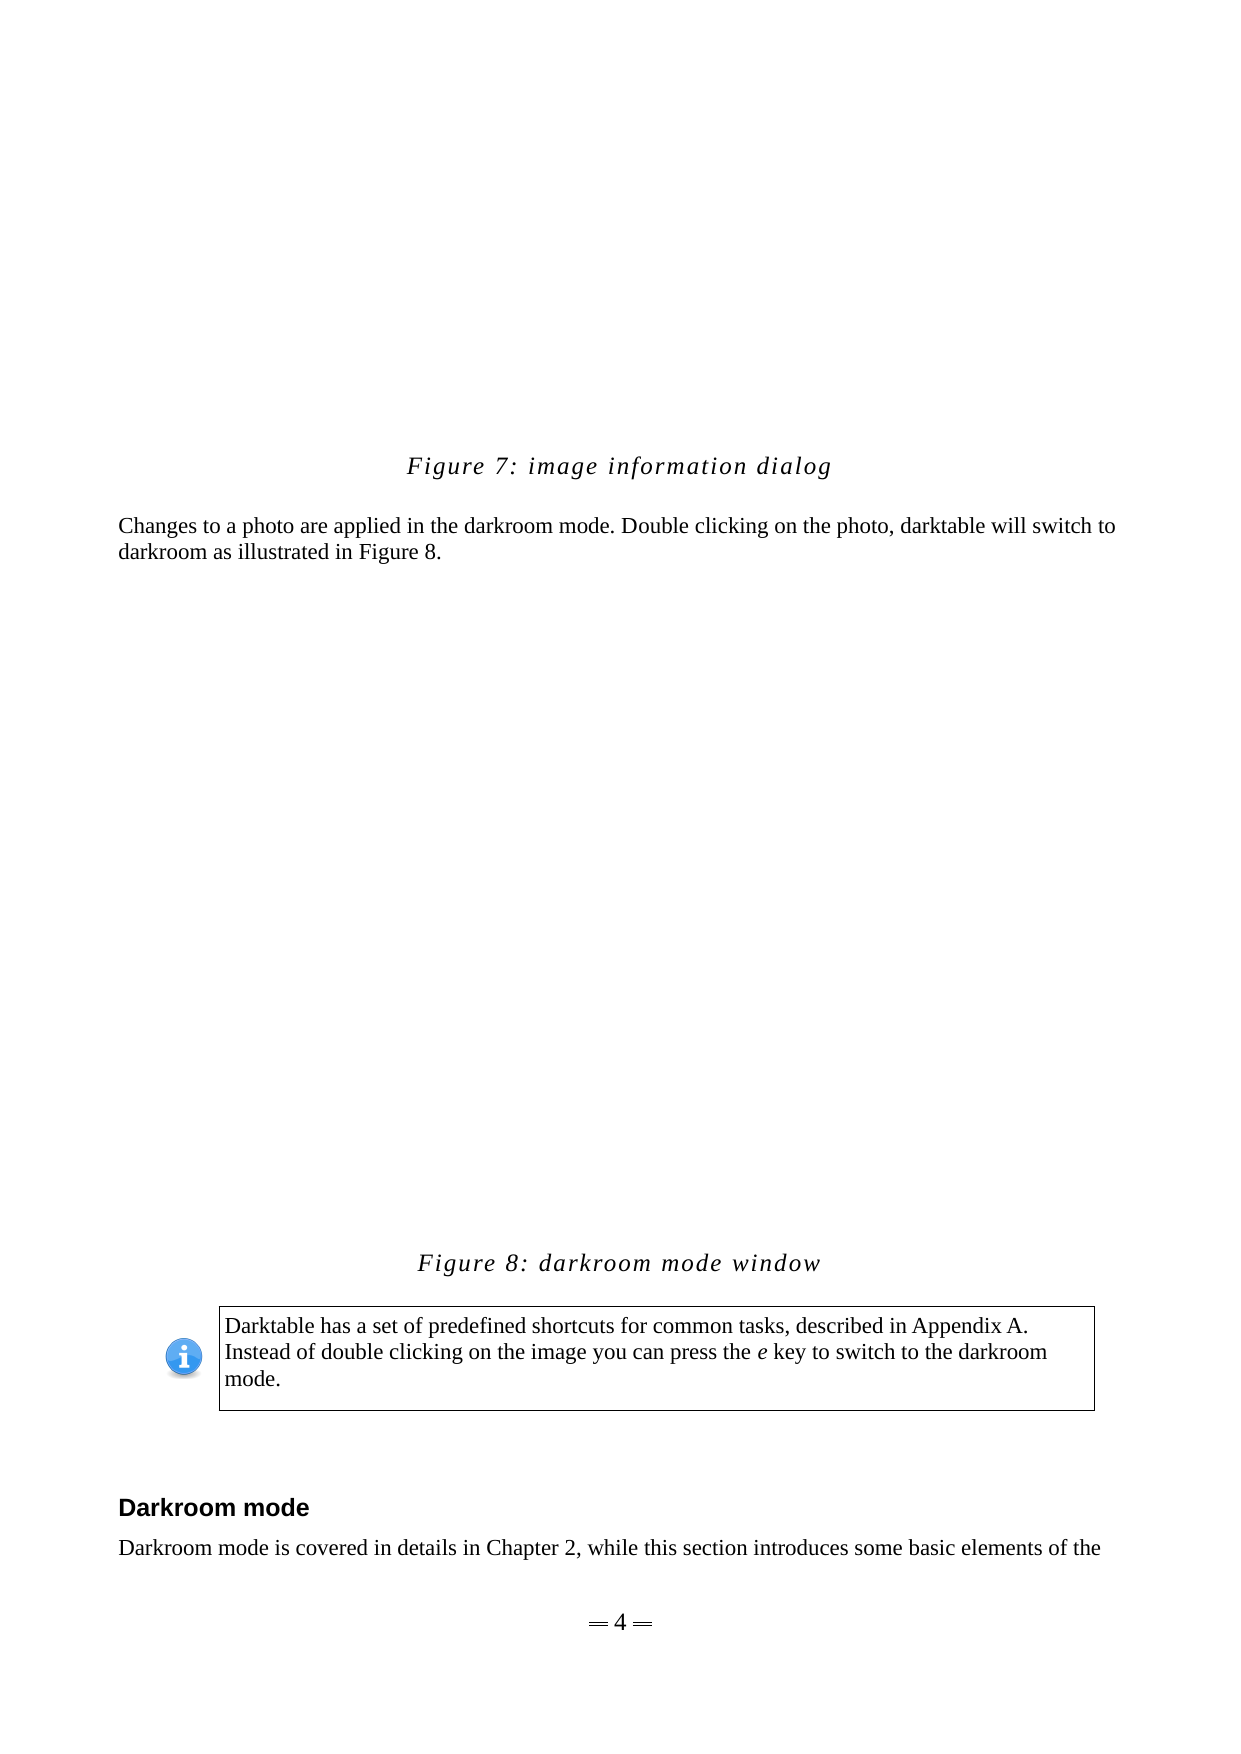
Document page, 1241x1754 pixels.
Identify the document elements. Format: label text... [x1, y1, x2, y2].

table_header Darktable has a set of predefined shortcuts for common tasks, described in Appendix A. Instead of double clicking on the image you can press the e key to switch to the darkroom mode. [220, 1307, 1094, 1410]
text Figure 8: darkroom mode window [118, 612, 1122, 1277]
text Darkroom mode is covered in details in Chapter 2, while this section introduces some basic elements of the [118, 1534, 1122, 1560]
table_header [149, 1306, 219, 1410]
text Changes to a photo are applied in the darkroom mode. Double clicking on the photo, darktable will switch to darkroom as illustrated in Figure 8. [118, 118, 1122, 565]
subtitle Darkroom mode [118, 1493, 1122, 1522]
text Figure 7: image information dialog [359, 130, 881, 480]
text [118, 600, 1122, 612]
picture [163, 1338, 204, 1379]
